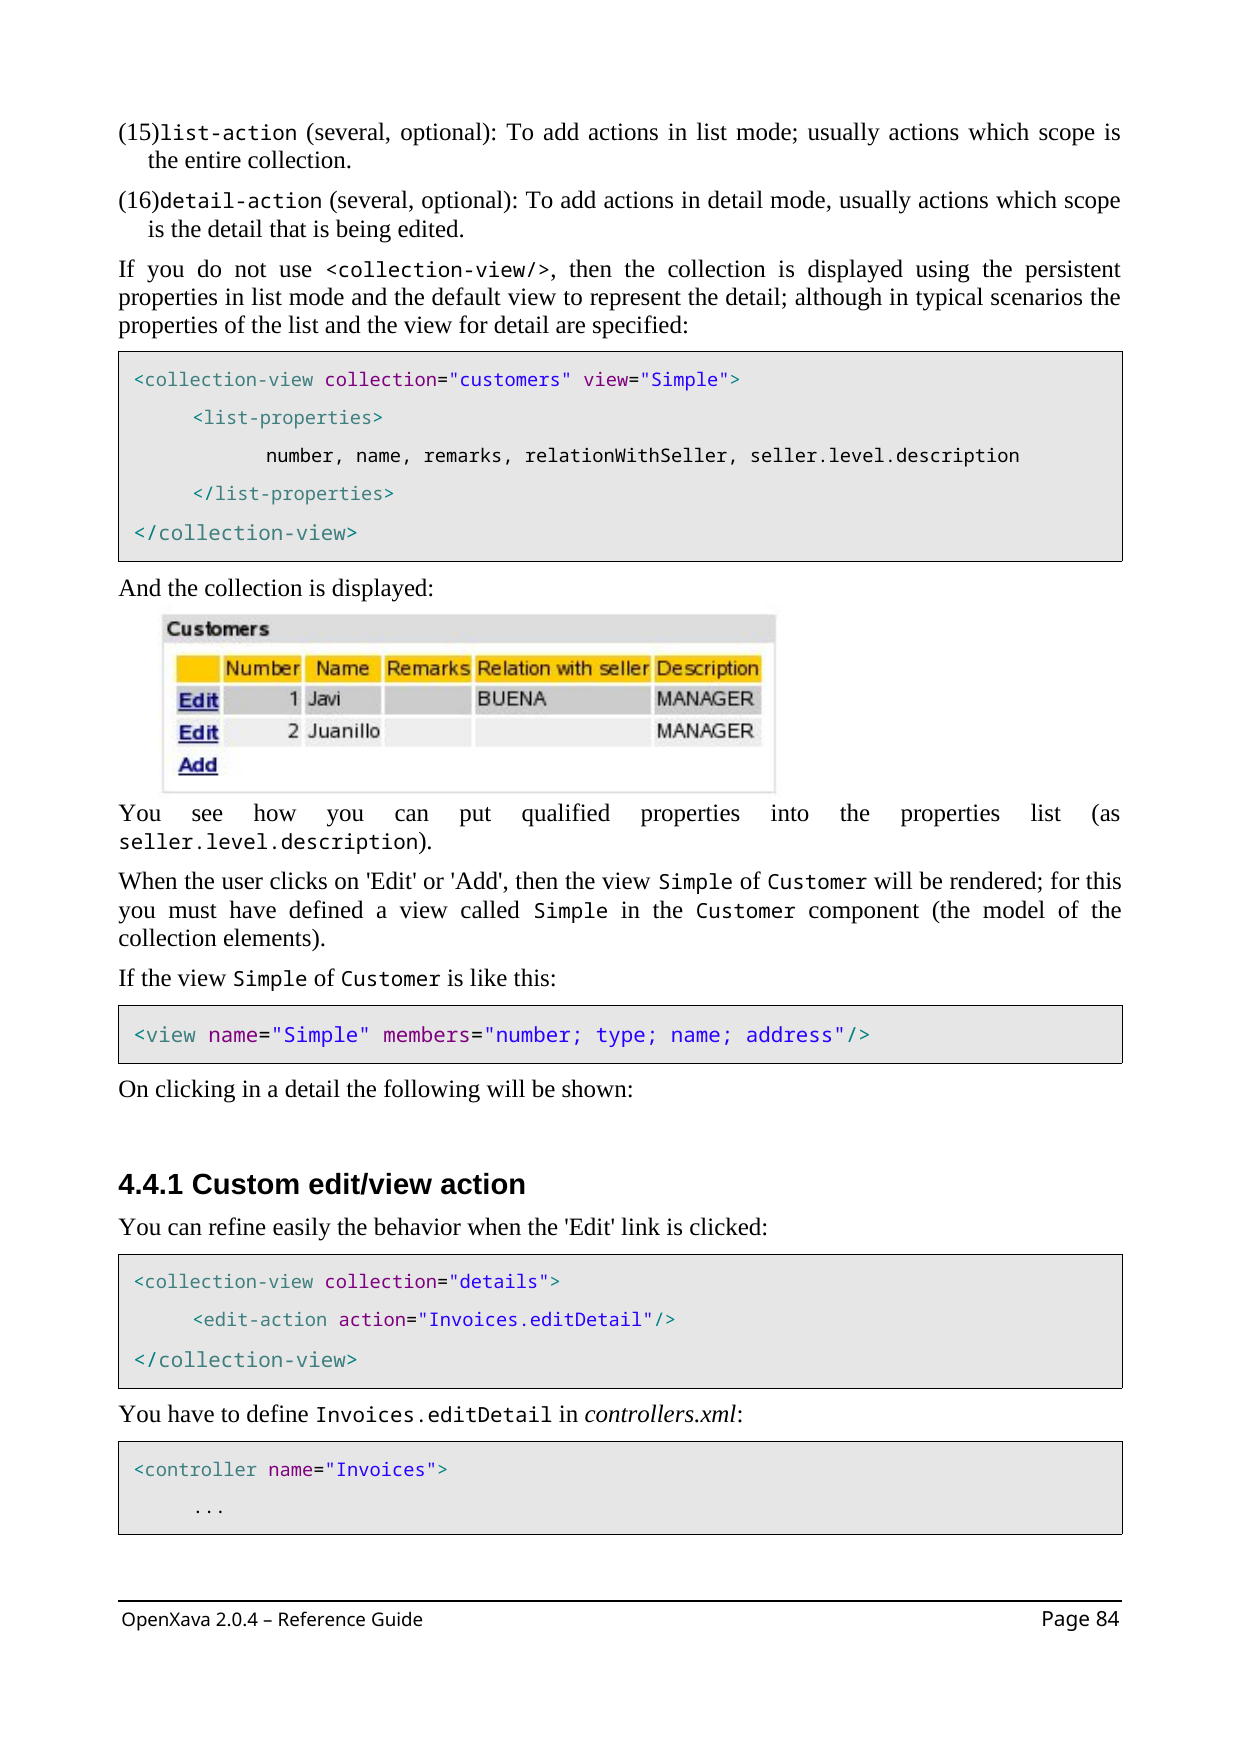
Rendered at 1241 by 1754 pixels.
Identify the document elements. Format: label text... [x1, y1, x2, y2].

subtitle Custom edit/view action [118, 1168, 1122, 1201]
text <collection-view collection="customers" view="Simple"> [119, 352, 1122, 389]
text You have to define Invoices.editDetail in controllers.xml: [118, 1400, 1122, 1428]
text number, name, remarks, relationWithSeller, seller.level.description [119, 427, 1122, 465]
list list-action (several, optional): To add actions in list mode; usually actions which scope is the entire collection. [118, 118, 1122, 174]
text You see how you can put qualified properties into the properties list (as seller.level.description). [118, 799, 1122, 855]
text ... [119, 1479, 1122, 1534]
text On clicking in a detail the following will be shown: [118, 1075, 1122, 1103]
text When the user clicks on 'Edit' or 'Add', then the view Simple of Customer will be rendered; for this you must have defined a view called Simple in the Customer component (the model of the collection elements). [118, 867, 1122, 952]
text You can refine easily the behavior when the 'Edit' link is clicked: [118, 1213, 1122, 1241]
text </collection-view> [119, 503, 1122, 561]
text If you do not use <collection-view/>, then the collection is displayed using the persistent properties in list mode and the default view to represent the detail; although in typical scenarios the properties of the list and the view for detail are specified: [118, 255, 1122, 339]
text <controller name="Invoices"> [119, 1442, 1122, 1479]
text <list-properties> [119, 389, 1122, 427]
text <collection-view collection="details"> [119, 1255, 1122, 1292]
text And the collection is displayed: [118, 574, 1122, 601]
text <edit-action action="Invoices.editDetail"/> [119, 1292, 1122, 1330]
list detail-action (several, optional): To add actions in detail mode, usually actions which scope is the detail that is being edited. [118, 187, 1122, 242]
text If the view Simple of Customer is like this: [118, 964, 1122, 992]
text <view name="Simple" members="number; type; name; address"/> [119, 1006, 1122, 1063]
text </collection-view> [119, 1330, 1122, 1388]
text </list-properties> [119, 465, 1122, 503]
picture [157, 604, 789, 799]
